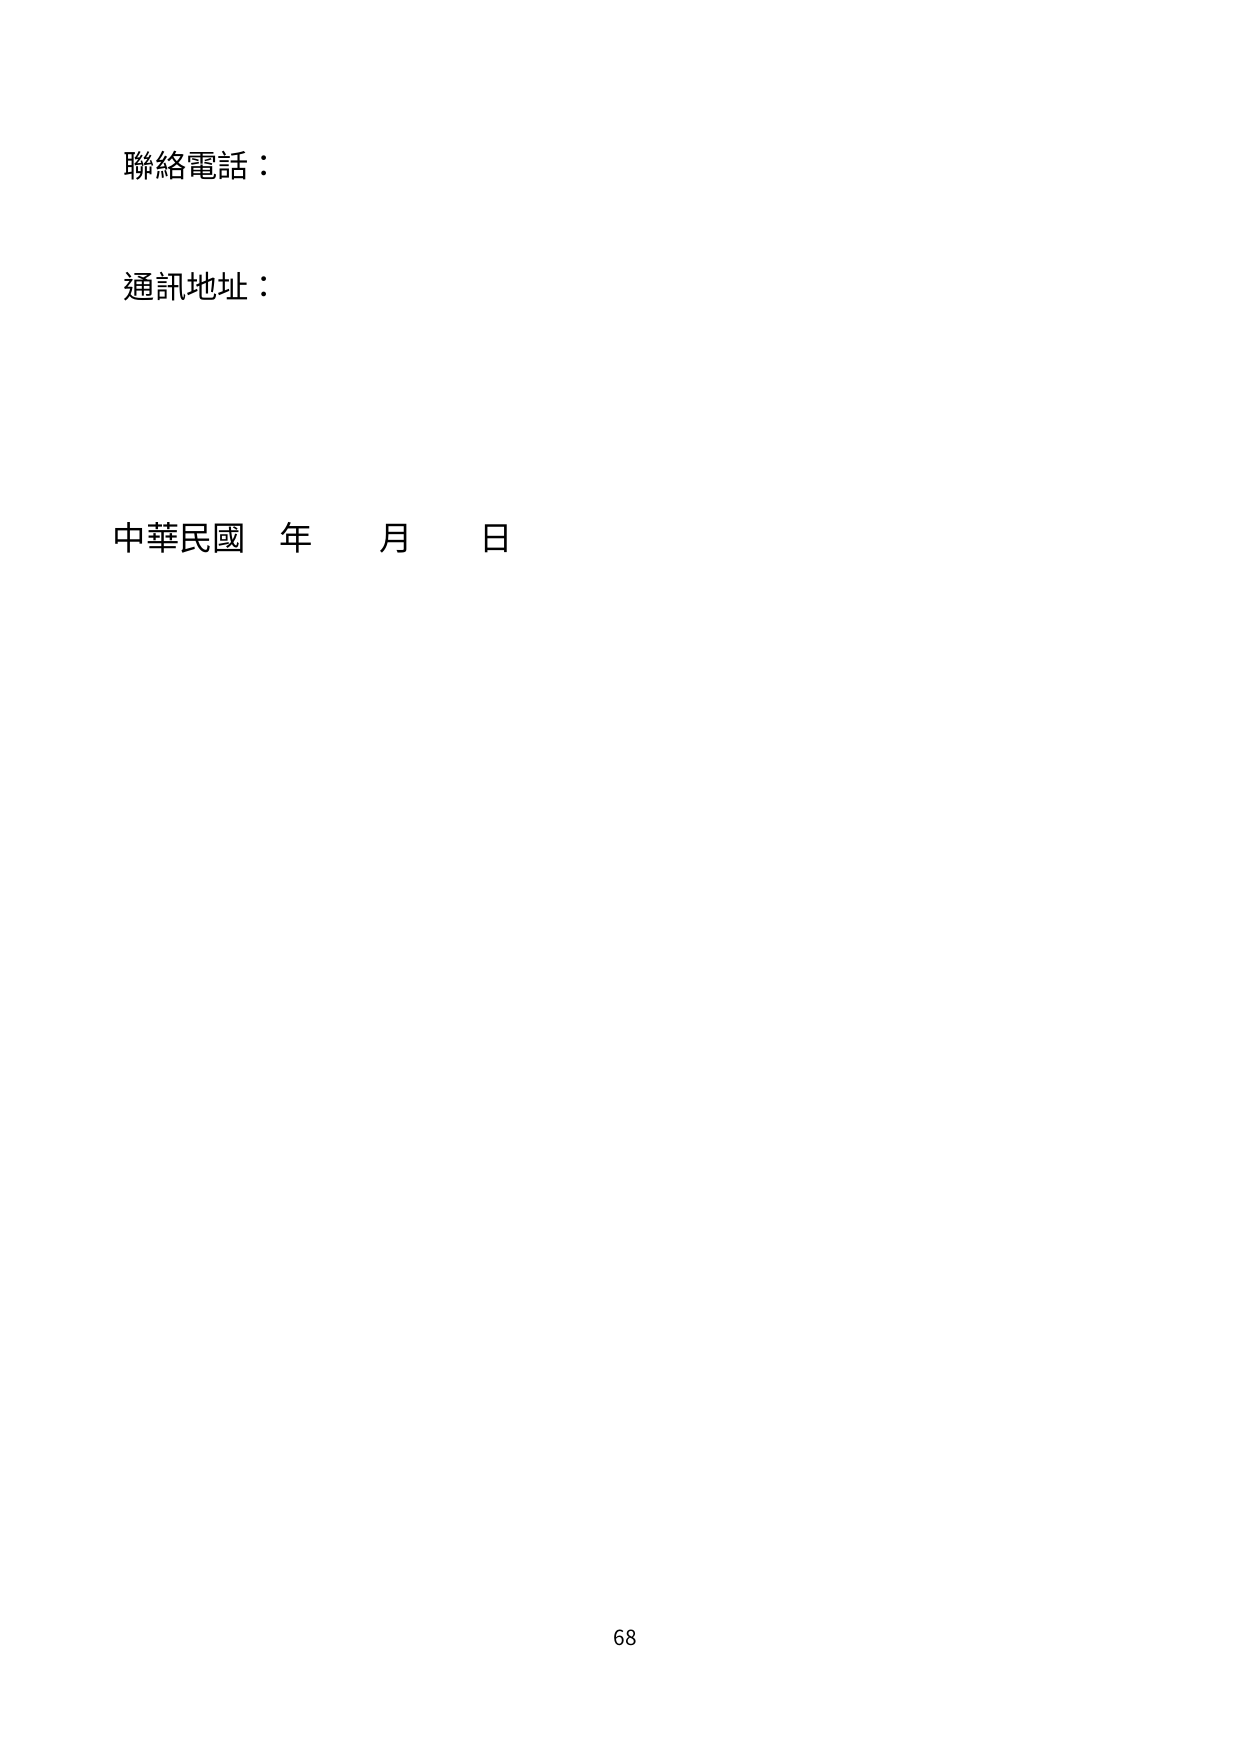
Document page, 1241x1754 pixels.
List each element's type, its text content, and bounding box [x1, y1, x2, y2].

table_cell 聯絡電話： [113, 120, 1143, 190]
text 中華民國 年 月 日 [112, 494, 1137, 557]
table_cell 通訊地址： [113, 190, 1143, 307]
